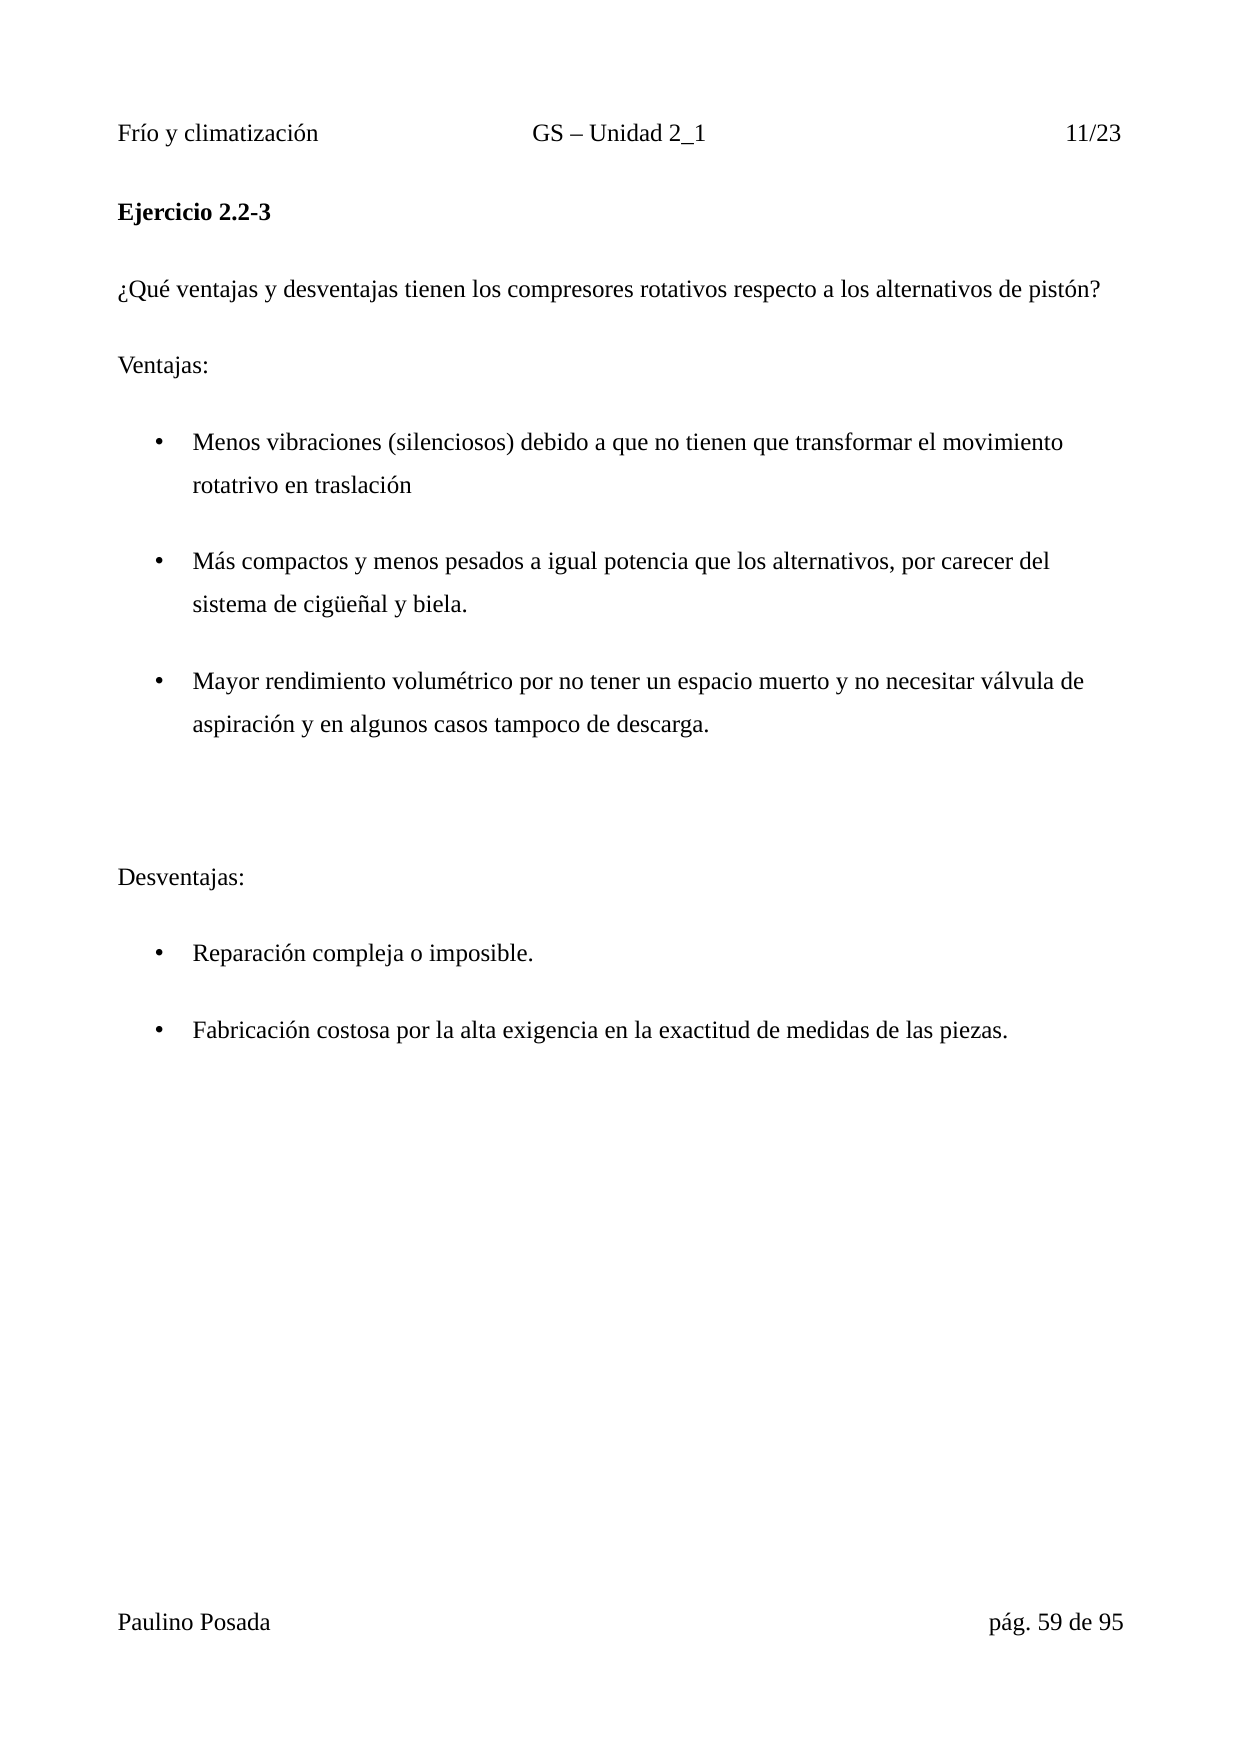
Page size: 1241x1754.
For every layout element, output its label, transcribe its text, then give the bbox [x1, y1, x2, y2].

list Fabricación costosa por la alta exigencia en la exactitud de medidas de las piezas. [155, 1015, 1123, 1043]
list Reparación compleja o imposible. [155, 938, 1123, 967]
text Ejercicio 2.2-3 [117, 197, 1123, 226]
text Desventajas: [117, 862, 1123, 891]
text Ventajas: [117, 350, 1123, 379]
list Mayor rendimiento volumétrico por no tener un espacio muerto y no necesitar válvula de aspiración y en algunos casos tampoco de descarga. [155, 666, 1123, 738]
list Menos vibraciones (silenciosos) debido a que no tienen que transformar el movimiento rotatrivo en traslación [155, 427, 1123, 498]
text ¿Qué ventajas y desventajas tienen los compresores rotativos respecto a los alternativos de pistón? [117, 274, 1123, 302]
list Más compactos y menos pesados a igual potencia que los alternativos, por carecer del sistema de cigüeñal y biela. [155, 546, 1123, 618]
